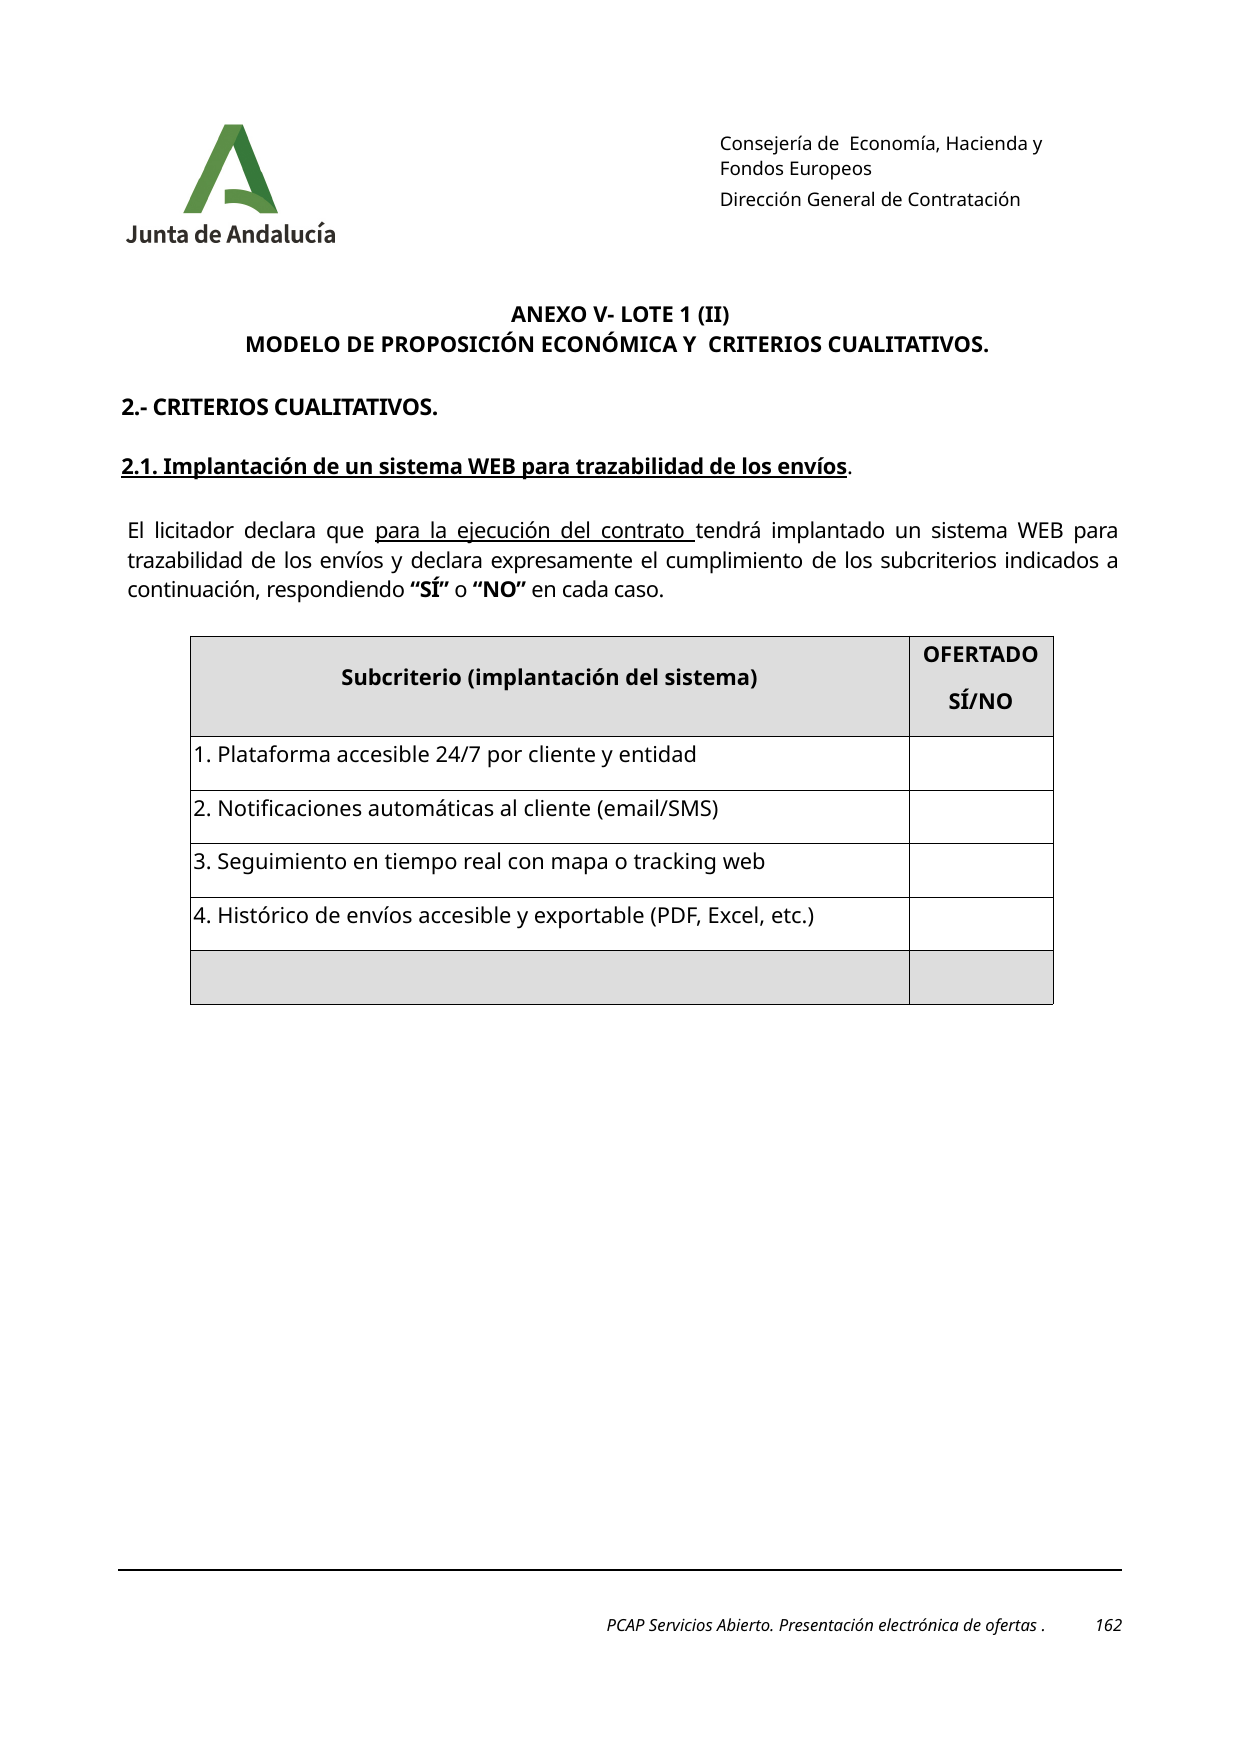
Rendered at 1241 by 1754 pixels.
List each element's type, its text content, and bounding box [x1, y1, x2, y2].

table_cell [910, 898, 1053, 950]
table_cell [910, 737, 1053, 790]
table_cell 2. Notificaciones automáticas al cliente (email/SMS) [191, 791, 909, 843]
table_header OFERTADO SÍ/NO [910, 637, 1053, 736]
table_cell 3. Seguimiento en tiempo real con mapa o tracking web [191, 844, 909, 897]
picture [106, 108, 355, 259]
table_cell [910, 951, 1053, 1004]
table_cell [191, 951, 909, 1004]
text 2.1. Implantación de un sistema WEB para trazabilidad de los envíos. [118, 451, 1122, 483]
text MODELO DE PROPOSICIÓN ECONÓMICA Y CRITERIOS CUALITATIVOS. [118, 328, 1122, 358]
table_cell 1. Plataforma accesible 24/7 por cliente y entidad [191, 737, 909, 790]
text ANEXO V- LOTE 1 (II) [118, 299, 1122, 328]
table_cell [910, 791, 1053, 843]
table_cell 4. Histórico de envíos accesible y exportable (PDF, Excel, etc.) [191, 898, 909, 950]
text El licitador declara que para la ejecución del contrato tendrá implantado un sistema WEB para trazabilidad de los envíos y declara expresamente el cumplimiento de los subcriterios indicados a continuación, respondiendo “SÍ” o “NO” en cada caso. [124, 515, 1122, 604]
table_cell [910, 844, 1053, 897]
text 2.- CRITERIOS CUALITATIVOS. [118, 388, 1122, 422]
table_header Subcriterio (implantación del sistema) [191, 637, 909, 736]
